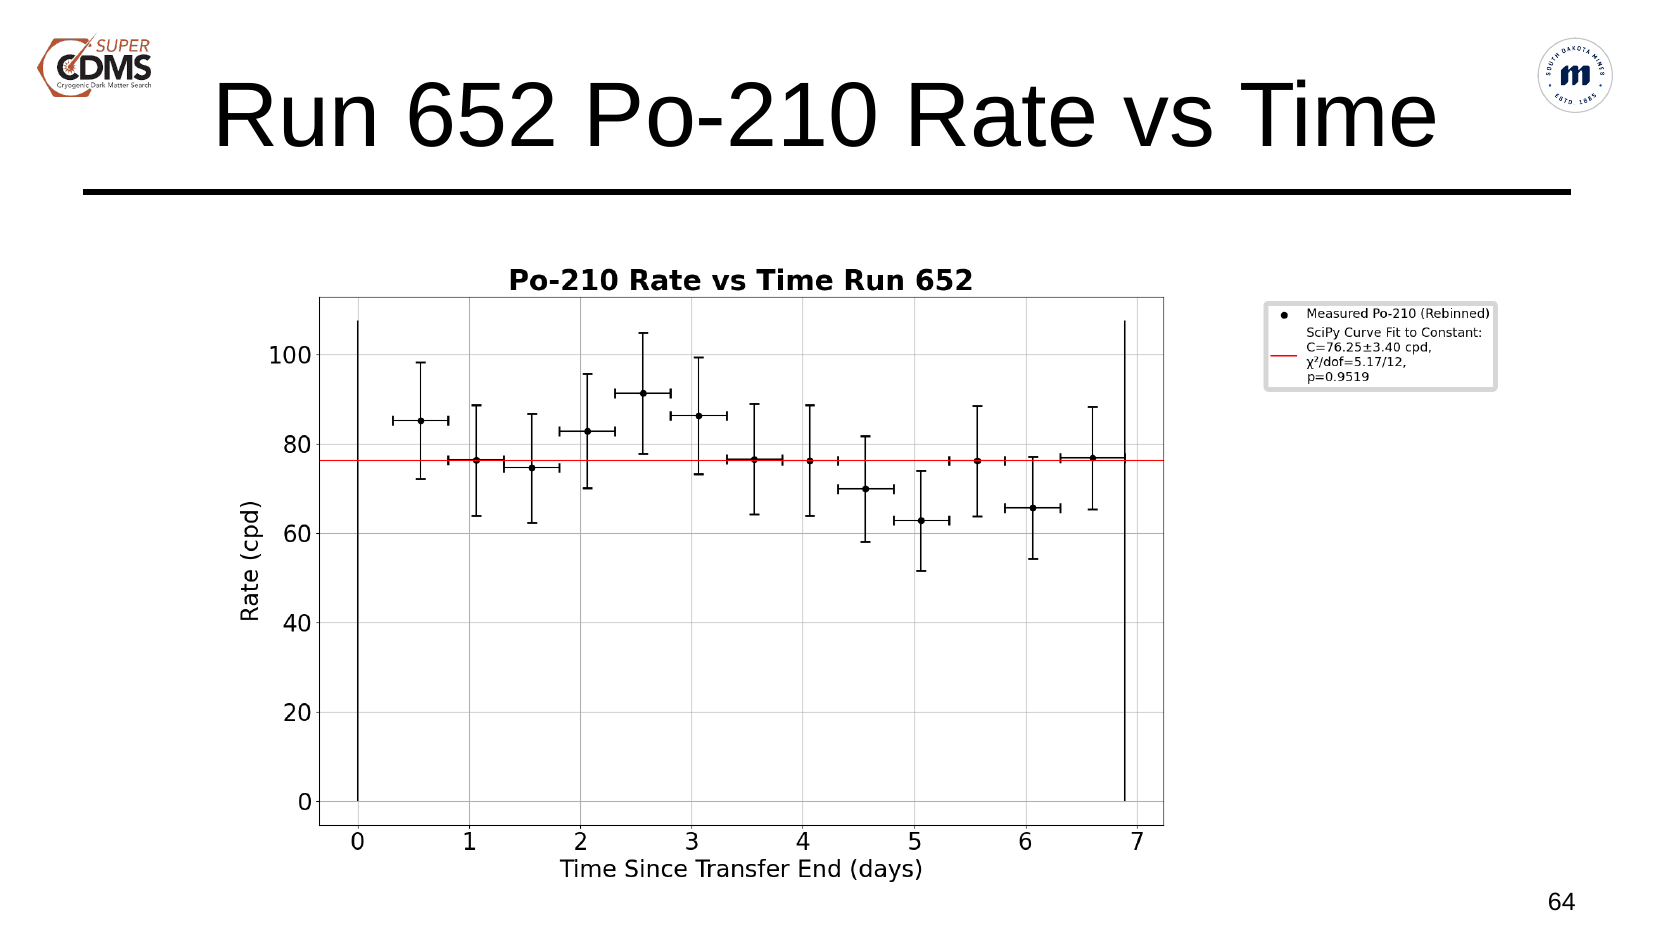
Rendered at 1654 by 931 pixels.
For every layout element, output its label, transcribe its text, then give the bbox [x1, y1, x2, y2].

picture [37, 32, 151, 97]
picture [150, 214, 1501, 901]
picture [1571, 37, 1613, 113]
title Run 652 Po-210 Rate vs Time [82, 37, 1571, 193]
